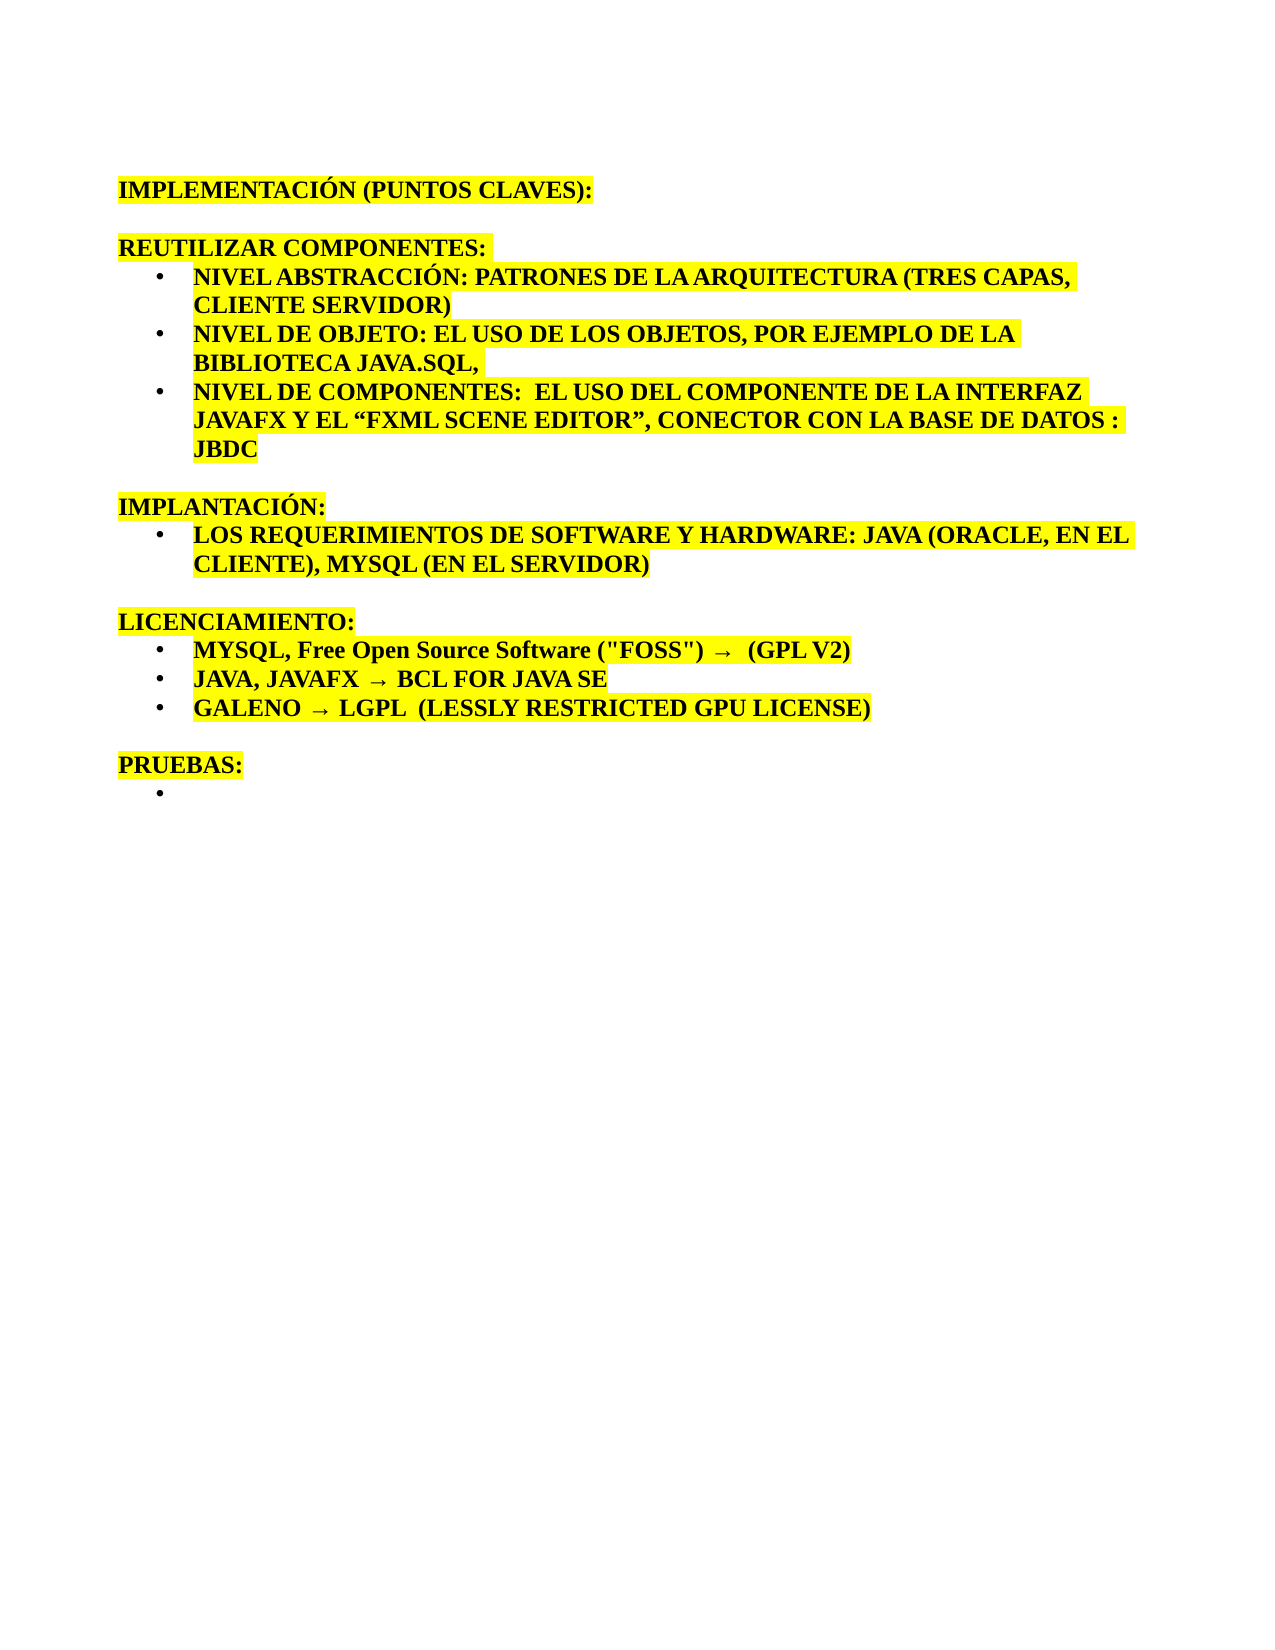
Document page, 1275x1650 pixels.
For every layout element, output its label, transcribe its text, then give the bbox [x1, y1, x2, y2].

text REUTILIZAR COMPONENTES: [118, 233, 1157, 262]
text IMPLEMENTACIÓN (PUNTOS CLAVES): [118, 176, 1157, 204]
list JAVA, JAVAFX → BCL FOR JAVA SE [156, 664, 1157, 693]
list NIVEL DE COMPONENTES: EL USO DEL COMPONENTE DE LA INTERFAZ JAVAFX Y EL “FXML SCENE EDITOR”, CONECTOR CON LA BASE DE DATOS : JBDC [156, 377, 1157, 463]
text PRUEBAS: [118, 751, 1157, 779]
list MYSQL, Free Open Source Software ("FOSS") → (GPL V2) [156, 636, 1157, 664]
list GALENO → LGPL (LESSLY RESTRICTED GPU LICENSE) [156, 693, 1157, 722]
list NIVEL ABSTRACCIÓN: PATRONES DE LA ARQUITECTURA (TRES CAPAS, CLIENTE SERVIDOR) [156, 262, 1157, 319]
text IMPLANTACIÓN: [118, 492, 1157, 521]
text LICENCIAMIENTO: [118, 607, 1157, 636]
list LOS REQUERIMIENTOS DE SOFTWARE Y HARDWARE: JAVA (ORACLE, EN EL CLIENTE), MYSQL (EN EL SERVIDOR) [156, 521, 1157, 578]
list NIVEL DE OBJETO: EL USO DE LOS OBJETOS, POR EJEMPLO DE LA BIBLIOTECA JAVA.SQL, [156, 319, 1157, 377]
